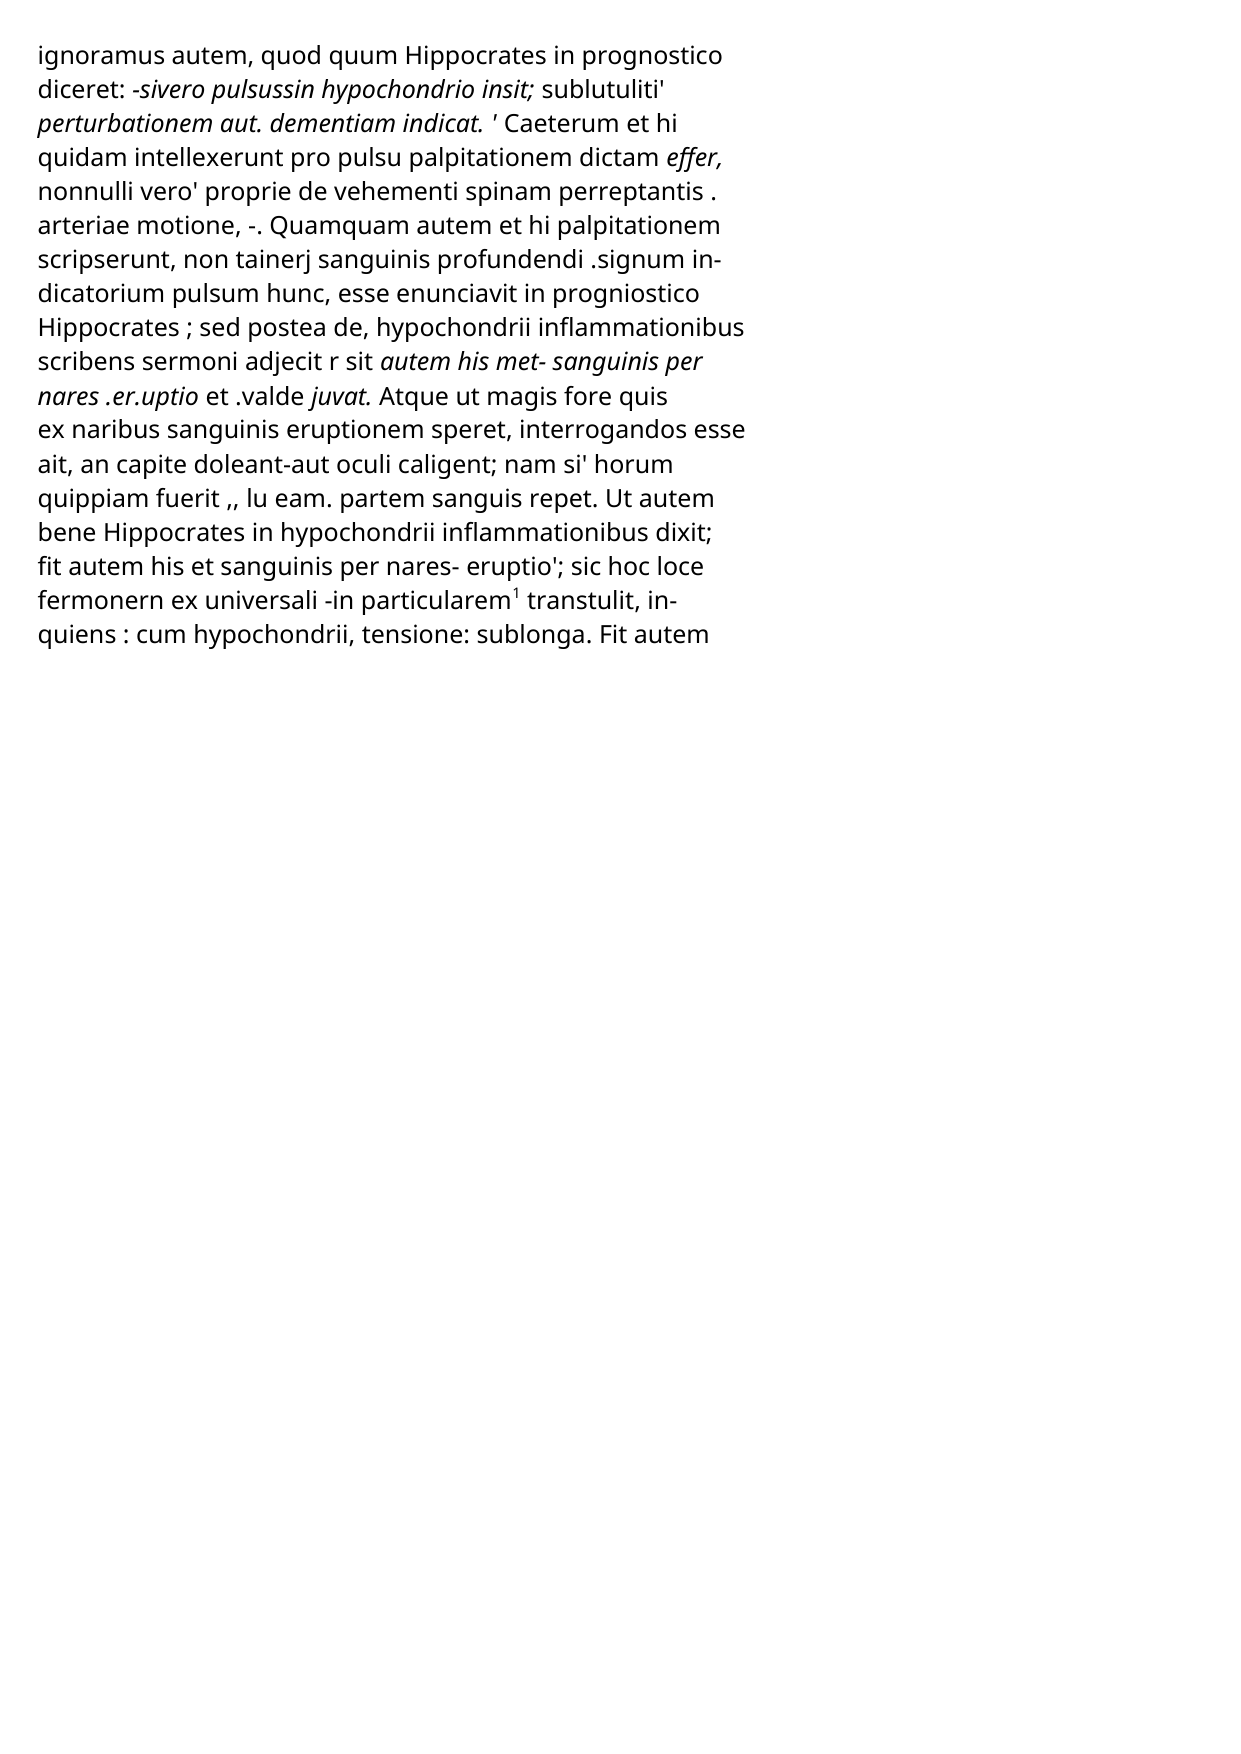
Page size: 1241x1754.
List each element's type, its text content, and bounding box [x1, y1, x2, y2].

text ignoramus autem, quod quum Hippocrates in prognostico diceret: -sivero pulsussin hypochondrio insit; sublutuliti' perturbationem aut. dementiam indicat. ' Caeterum et hi quidam intellexerunt pro pulsu palpitationem dictam effer, nonnulli vero' proprie de vehementi spinam perreptantis . arteriae motione, -. Quamquam autem et hi palpitationem scripserunt, non tainerj sanguinis profundendi .signum in- dicatorium pulsum hunc, esse enunciavit in progniostico Hippocrates ; sed postea de, hypochondrii inflammationibus scribens sermoni adjecit r sit autem his met- sanguinis per nares .er.uptio et .valde juvat. Atque ut magis fore quis ex naribus sanguinis eruptionem speret, interrogandos esse ait, an capite doleant-aut oculi caligent; nam si' horum quippiam fuerit ,, lu eam. partem sanguis repet. Ut autem bene Hippocrates in hypochondrii inflammationibus dixit; fit autem his et sanguinis per nares- eruptio'; sic hoc loce fermonern ex universali -in particularem1 transtulit, in- quiens : cum hypochondrii, tensione: sublonga. Fit autem [37, 37, 1203, 651]
